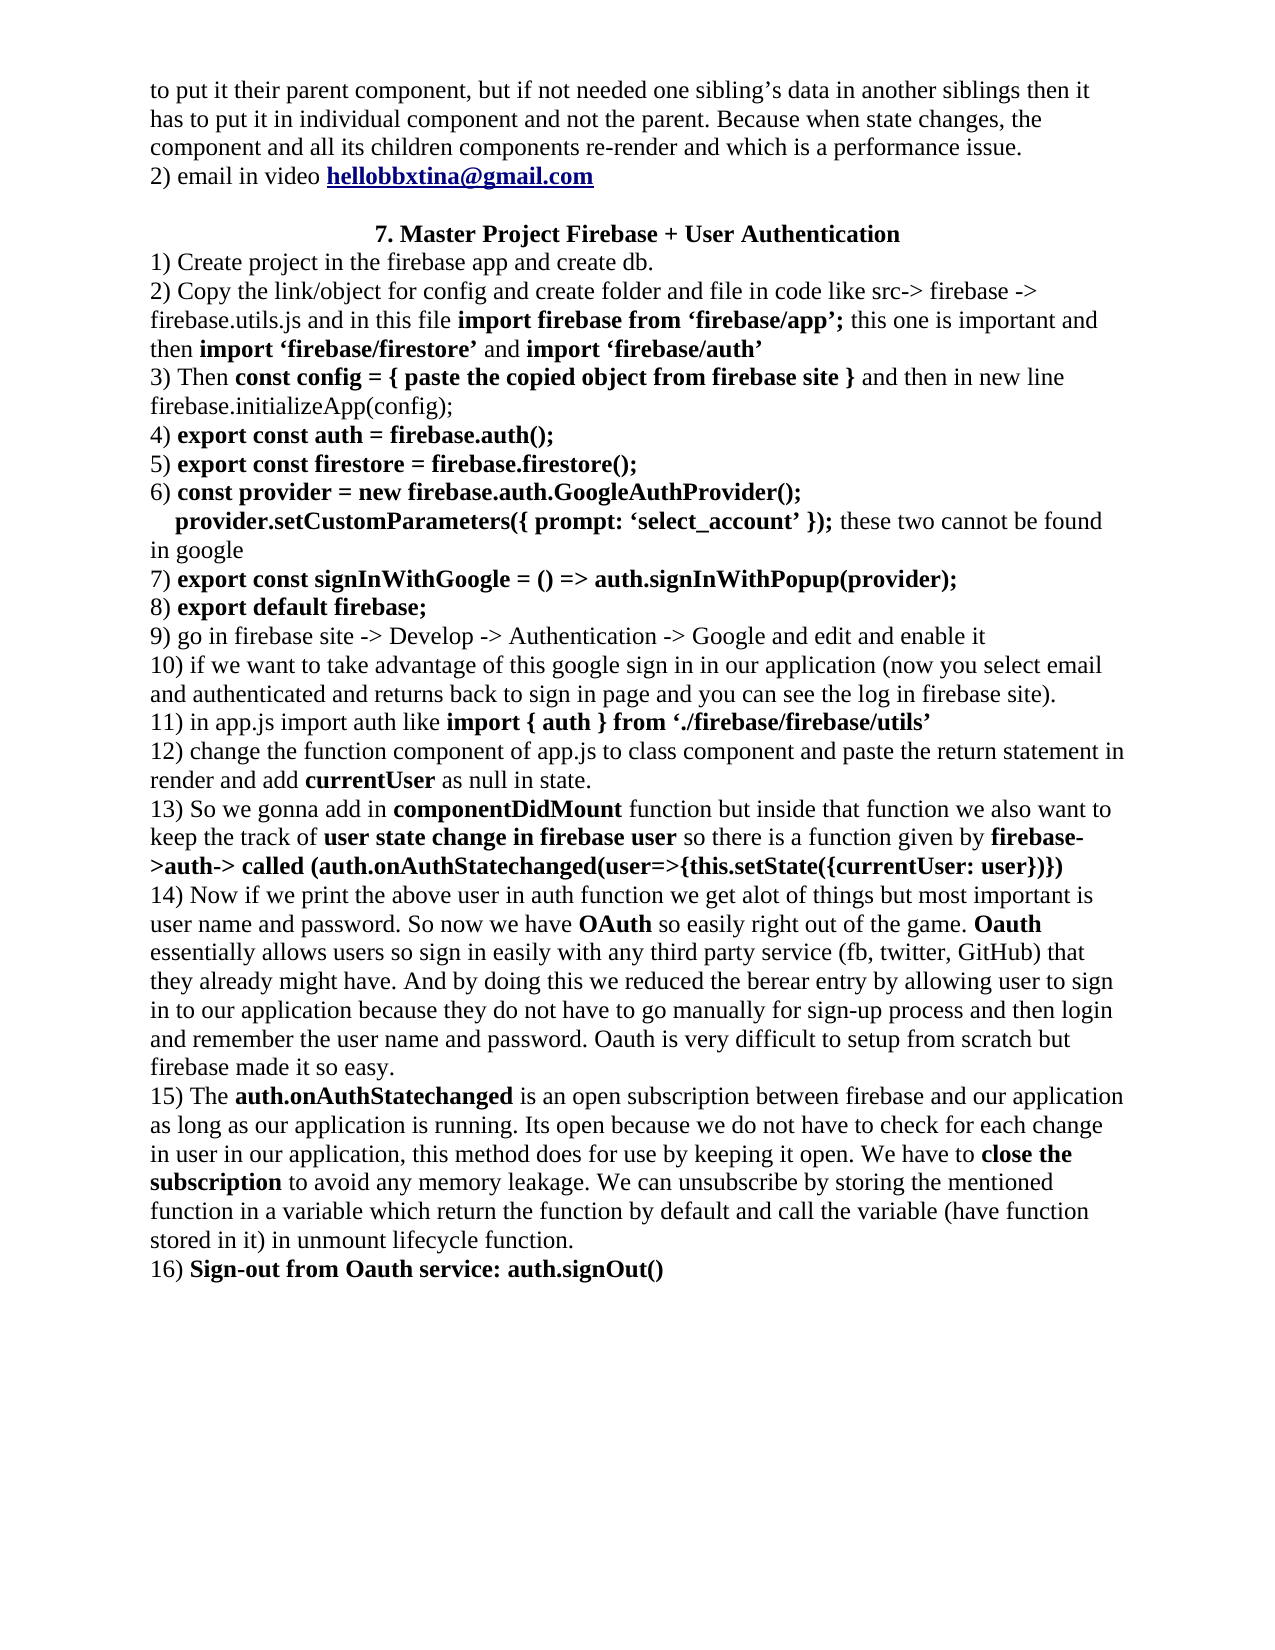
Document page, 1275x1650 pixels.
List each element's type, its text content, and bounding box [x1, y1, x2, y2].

text 6) const provider = new firebase.auth.GoogleAuthProvider(); [150, 477, 1125, 506]
text 7. Master Project Firebase + User Authentication [150, 219, 1125, 247]
text 15) The auth.onAuthStatechanged is an open subscription between firebase and our application as long as our application is running. Its open because we do not have to check for each change in user in our application, this method does for use by keeping it open. We have to close the subscription to avoid any memory leakage. We can unsubscribe by storing the mentioned function in a variable which return the function by default and call the variable (have function stored in it) in unmount lifecycle function. [150, 1081, 1125, 1254]
text 7) export const signInWithGoogle = () => auth.signInWithPopup(provider); [150, 564, 1125, 592]
text 8) export default firebase; [150, 592, 1125, 621]
text 12) change the function component of app.js to class component and paste the return statement in render and add currentUser as null in state. [150, 736, 1125, 794]
text 5) export const firestore = firebase.firestore(); [150, 449, 1125, 477]
text 4) export const auth = firebase.auth(); [150, 420, 1125, 449]
text 14) Now if we print the above user in auth function we get alot of things but most important is user name and password. So now we have OAuth so easily right out of the game. Oauth essentially allows users so sign in easily with any third party service (fb, twitter, GitHub) that they already might have. And by doing this we reduced the berear entry by allowing user to sign in to our application because they do not have to go manually for sign-up process and then login and remember the user name and password. Oauth is very difficult to setup from scratch but firebase made it so easy. [150, 880, 1125, 1081]
text provider.setCustomParameters({ prompt: ‘select_account’ }); these two cannot be found in google [150, 506, 1125, 564]
text 9) go in firebase site -> Develop -> Authentication -> Google and edit and enable it [150, 621, 1125, 650]
text 2) email in video hellobbxtina@gmail.com [150, 161, 1125, 190]
text 3) Then const config = { paste the copied object from firebase site } and then in new line firebase.initializeApp(config); [150, 362, 1125, 420]
text to put it their parent component, but if not needed one sibling’s data in another siblings then it has to put it in individual component and not the parent. Because when state changes, the component and all its children components re-render and which is a performance issue. [150, 75, 1125, 161]
text 10) if we want to take advantage of this google sign in in our application (now you select email and authenticated and returns back to sign in page and you can see the log in firebase site). [150, 650, 1125, 707]
text 2) Copy the link/object for config and create folder and file in code like src-> firebase -> firebase.utils.js and in this file import firebase from ‘firebase/app’; this one is important and then import ‘firebase/firestore’ and import ‘firebase/auth’ [150, 276, 1125, 362]
text 16) Sign-out from Oauth service: auth.signOut() [150, 1254, 1125, 1282]
text 11) in app.js import auth like import { auth } from ‘./firebase/firebase/utils’ [150, 707, 1125, 736]
text 13) So we gonna add in componentDidMount function but inside that function we also want to keep the track of user state change in firebase user so there is a function given by firebase->auth-> called (auth.onAuthStatechanged(user=>{this.setState({currentUser: user})}) [150, 794, 1125, 880]
text 1) Create project in the firebase app and create db. [150, 247, 1125, 276]
